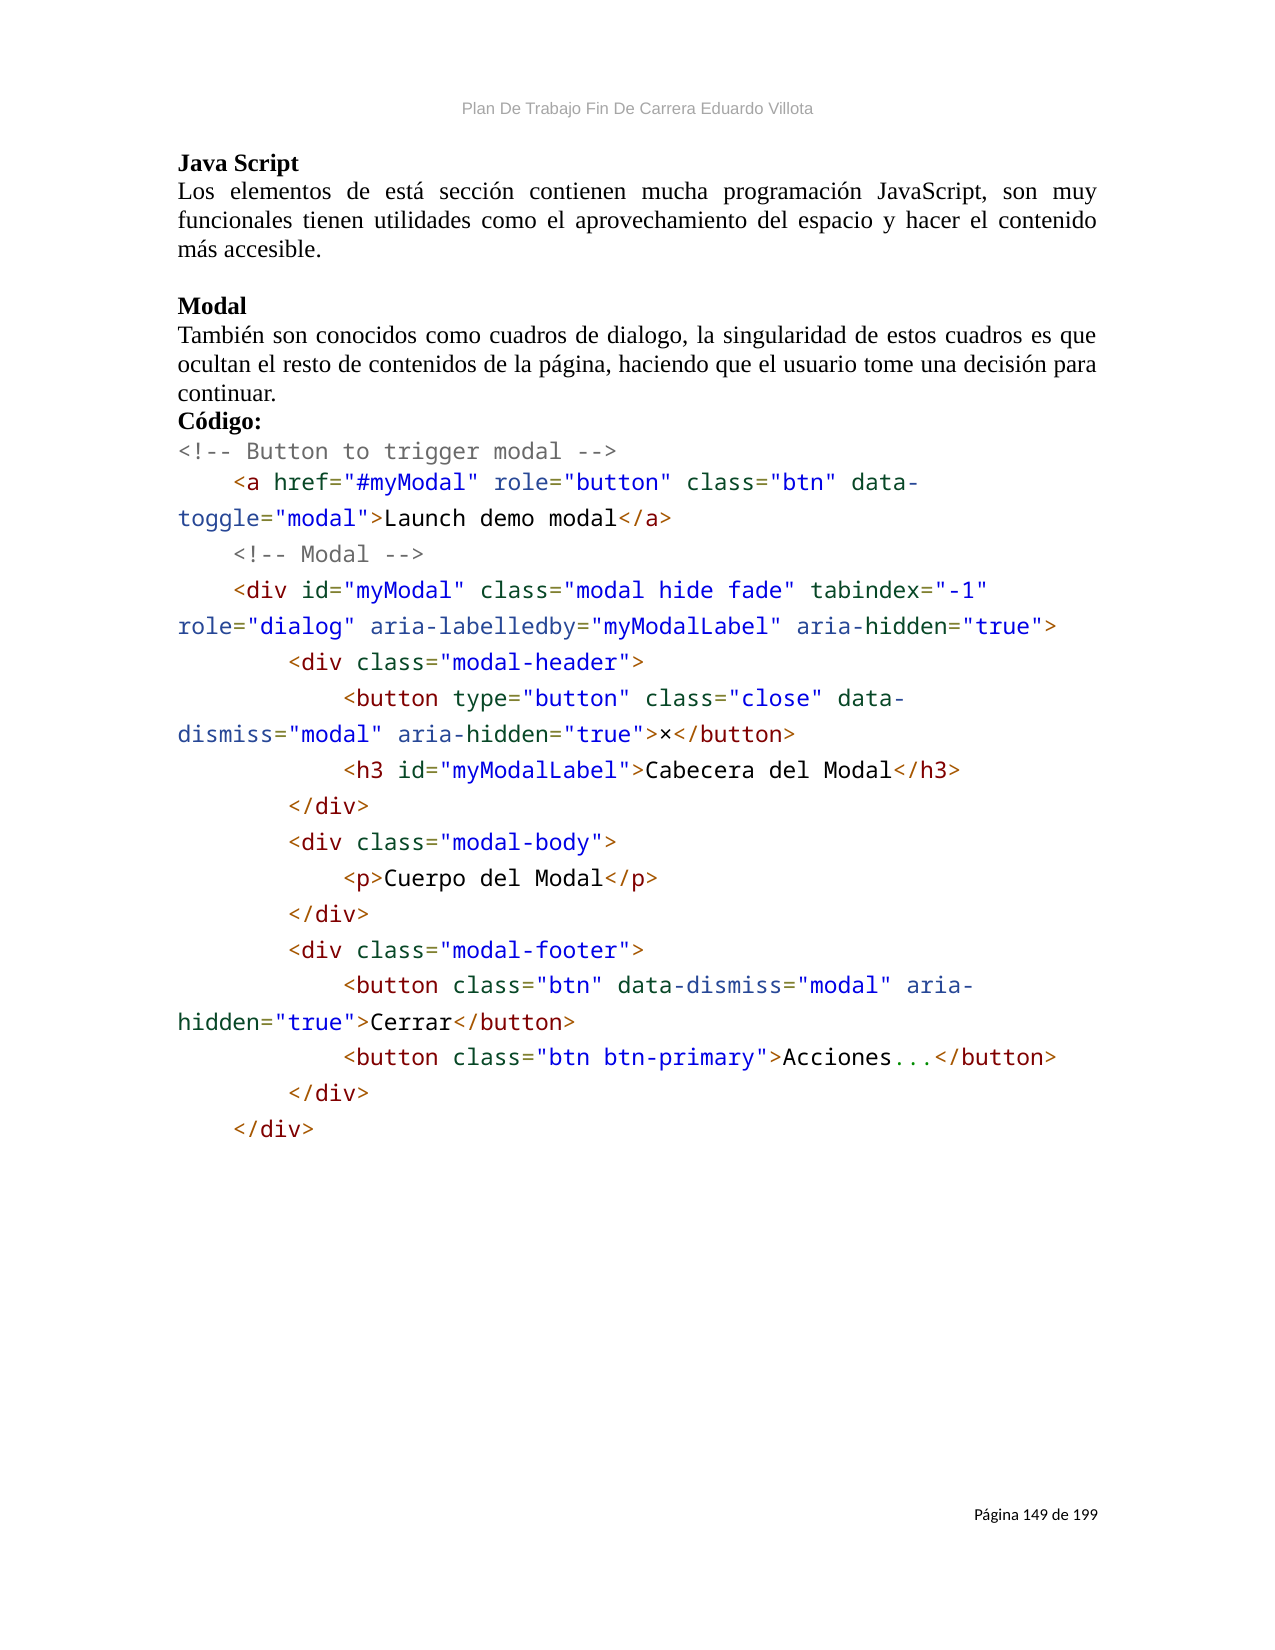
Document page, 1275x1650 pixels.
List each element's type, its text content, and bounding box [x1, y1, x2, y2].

text <!-- Modal --> [177, 538, 1098, 569]
text <div id="myModal" class="modal hide fade" tabindex="-1" role="dialog" aria-labelledby="myModalLabel" aria-hidden="true"> [177, 574, 1098, 641]
text </div> [177, 1113, 1098, 1144]
text </div> [177, 898, 1098, 929]
text <h3 id="myModalLabel">Cabecera del Modal</h3> [177, 754, 1098, 785]
text Código: [177, 406, 1098, 435]
text <p>Cuerpo del Modal</p> [177, 862, 1098, 893]
text Los elementos de está sección contienen mucha programación JavaScript, son muy funcionales tienen utilidades como el aprovechamiento del espacio y hacer el contenido más accesible. [177, 176, 1098, 263]
text <button class="btn" data-dismiss="modal" aria-hidden="true">Cerrar</button> [177, 969, 1098, 1037]
text <div class="modal-footer"> [177, 933, 1098, 965]
text </div> [177, 1077, 1098, 1108]
text <button type="button" class="close" data-dismiss="modal" aria-hidden="true">×</button> [177, 682, 1098, 749]
text Modal [177, 291, 1098, 320]
text <div class="modal-body"> [177, 826, 1098, 857]
text <button class="btn btn-primary">Acciones...</button> [177, 1041, 1098, 1073]
text Java Script [177, 148, 1098, 176]
text <a href="#myModal" role="button" class="btn" data-toggle="modal">Launch demo modal</a> [177, 466, 1098, 533]
text </div> [177, 790, 1098, 821]
text También son conocidos como cuadros de dialogo, la singularidad de estos cuadros es que ocultan el resto de contenidos de la página, haciendo que el usuario tome una decisión para continuar. [177, 320, 1098, 406]
text <!-- Button to trigger modal --> [177, 435, 1098, 466]
text <div class="modal-header"> [177, 646, 1098, 677]
